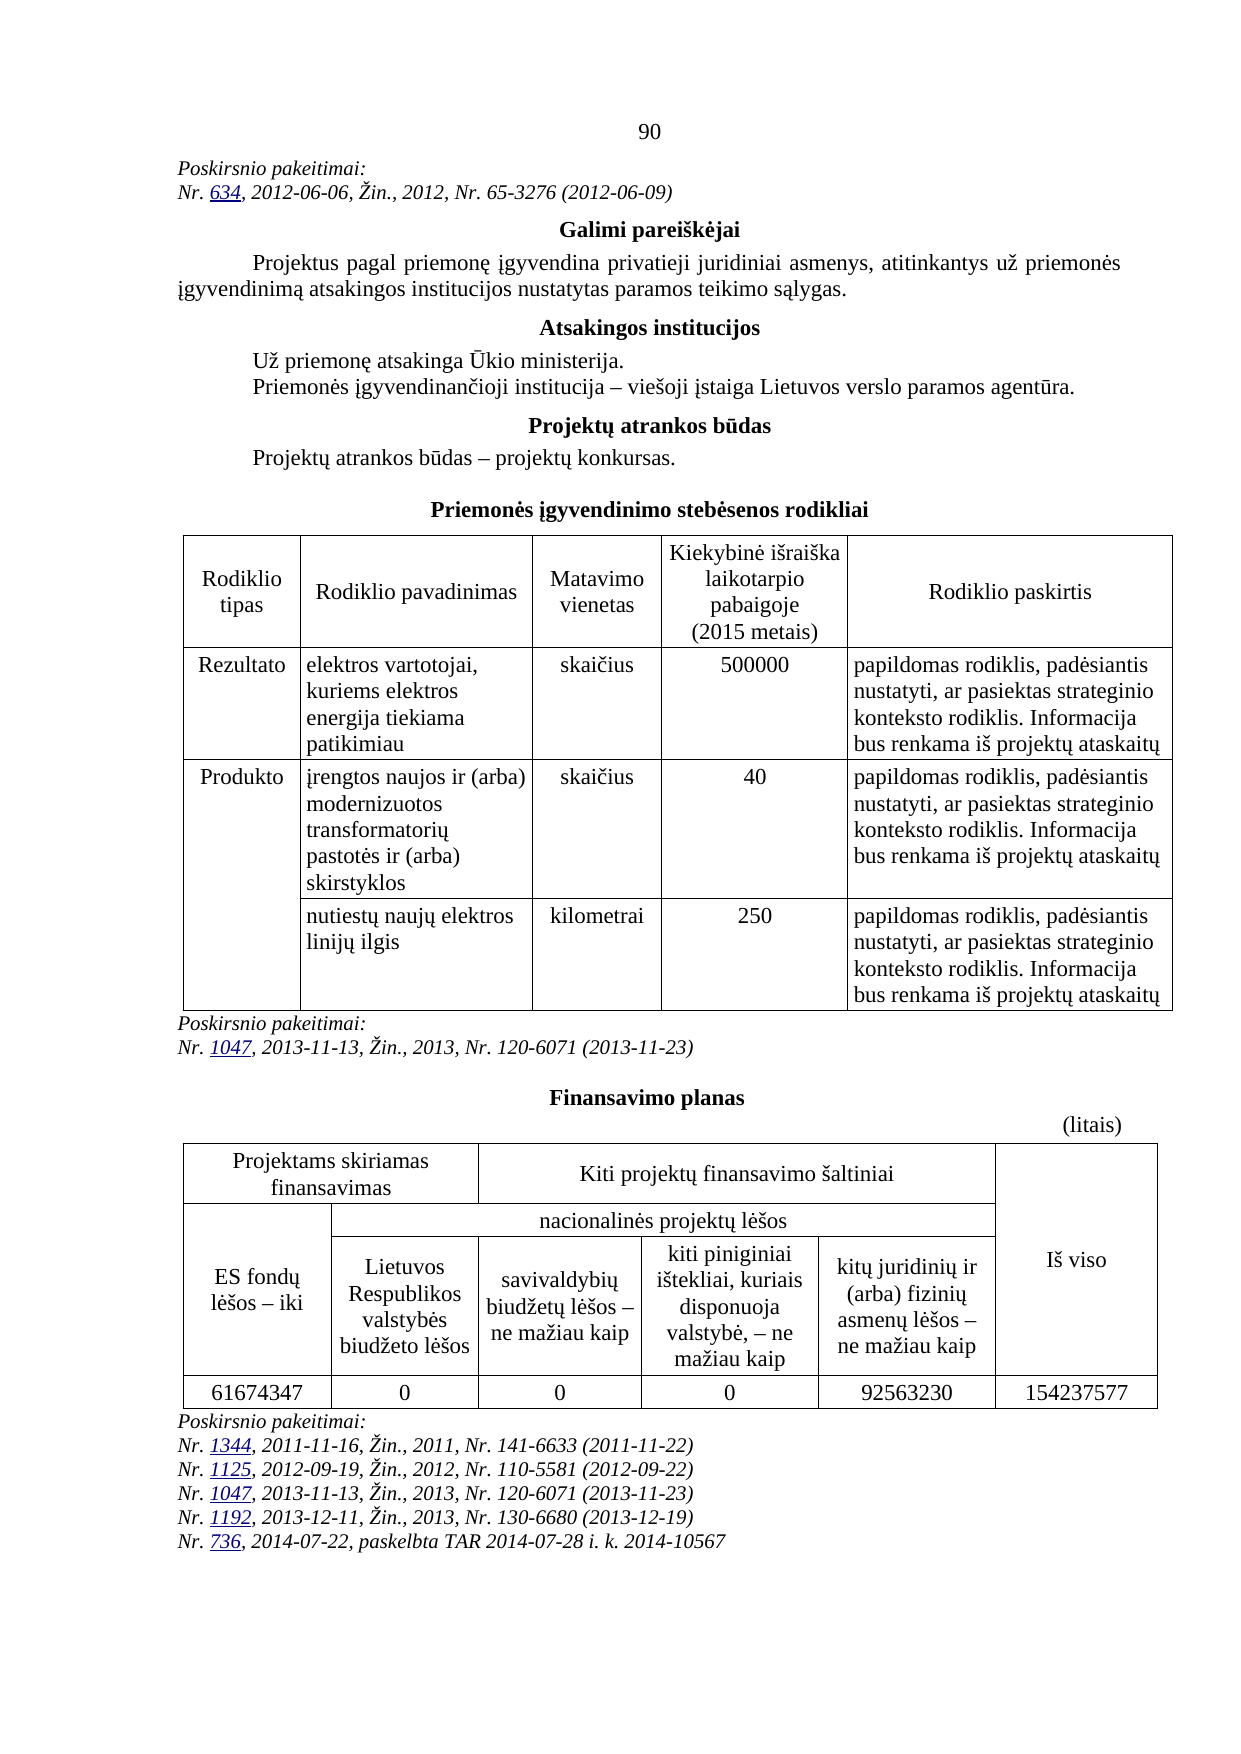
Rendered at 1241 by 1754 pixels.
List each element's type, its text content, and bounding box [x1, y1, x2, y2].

table_cell papildomas rodiklis, padėsiantis nustatyti, ar pasiektas strateginio konteksto rodiklis. Informacija bus renkama iš projektų ataskaitų [848, 760, 1172, 898]
table_cell Lietuvos Respublikos valstybės biudžeto lėšos [332, 1237, 478, 1375]
text Nr. 1047, 2013-11-13, Žin., 2013, Nr. 120-6071 (2013-11-23) [177, 1035, 1122, 1059]
text Priemonės įgyvendinimo stebėsenos rodikliai [177, 496, 1122, 522]
table_cell elektros vartotojai, kuriems elektros energija tiekiama patikimiau [301, 648, 532, 759]
table_cell 61674347 [184, 1376, 331, 1408]
table_cell savivaldybių biudžetų lėšos – ne mažiau kaip [479, 1237, 641, 1375]
text Finansavimo planas [177, 1084, 1122, 1111]
table_cell 40 [662, 760, 847, 898]
table_header Matavimo vienetas [533, 536, 661, 647]
text Projektų atrankos būdas – projektų konkursas. [177, 444, 1122, 471]
table_cell kiti piniginiai ištekliai, kuriais disponuoja valstybė, – ne mažiau kaip [642, 1237, 818, 1375]
text Nr. 1192, 2013-12-11, Žin., 2013, Nr. 130-6680 (2013-12-19) [177, 1505, 1122, 1529]
table_cell Produkto [184, 760, 300, 1010]
text Už priemonę atsakinga Ūkio ministerija. [177, 347, 1122, 373]
text Nr. 1125, 2012-09-19, Žin., 2012, Nr. 110-5581 (2012-09-22) [177, 1457, 1122, 1481]
table_cell 0 [332, 1376, 478, 1408]
text Projektus pagal priemonę įgyvendina privatieji juridiniai asmenys, atitinkantys už priemonės įgyvendinimą atsakingos institucijos nustatytas paramos teikimo sąlygas. [177, 249, 1122, 302]
text Poskirsnio pakeitimai: [177, 156, 1122, 180]
table_cell 154237577 [996, 1376, 1157, 1408]
text Projektų atrankos būdas [177, 412, 1122, 438]
table_header Iš viso [996, 1144, 1157, 1375]
table_cell ES fondų lėšos – iki [184, 1204, 331, 1375]
table_cell papildomas rodiklis, padėsiantis nustatyti, ar pasiektas strateginio konteksto rodiklis. Informacija bus renkama iš projektų ataskaitų [848, 648, 1172, 759]
text Nr. 736, 2014-07-22, paskelbta TAR 2014-07-28 i. k. 2014-10567 [177, 1529, 1122, 1553]
table_cell 250 [662, 899, 847, 1010]
table_cell 0 [479, 1376, 641, 1408]
table_header Kiekybinė išraiška laikotarpio pabaigoje (2015 metais) [662, 536, 847, 647]
table_cell kitų juridinių ir (arba) fizinių asmenų lėšos – ne mažiau kaip [819, 1237, 995, 1375]
text Galimi pareiškėjai [177, 216, 1122, 243]
table_cell skaičius [533, 760, 661, 898]
table_header Kiti projektų finansavimo šaltiniai [479, 1144, 995, 1203]
table_cell Rezultato [184, 648, 300, 759]
text Nr. 634, 2012-06-06, Žin., 2012, Nr. 65-3276 (2012-06-09) [177, 180, 1122, 204]
table_cell kilometrai [533, 899, 661, 1010]
table_cell 0 [642, 1376, 818, 1408]
text Poskirsnio pakeitimai: [177, 1409, 1122, 1433]
table_cell nacionalinės projektų lėšos [332, 1204, 995, 1236]
text Nr. 1047, 2013-11-13, Žin., 2013, Nr. 120-6071 (2013-11-23) [177, 1481, 1122, 1505]
text Priemonės įgyvendinančioji institucija – viešoji įstaiga Lietuvos verslo paramos agentūra. [177, 373, 1122, 399]
table_cell papildomas rodiklis, padėsiantis nustatyti, ar pasiektas strateginio konteksto rodiklis. Informacija bus renkama iš projektų ataskaitų [848, 899, 1172, 1010]
text Nr. 1344, 2011-11-16, Žin., 2011, Nr. 141-6633 (2011-11-22) [177, 1433, 1122, 1457]
text (litais) [177, 1111, 1122, 1137]
table_header Rodiklio tipas [184, 536, 300, 647]
text Poskirsnio pakeitimai: [177, 1011, 1122, 1035]
table_header Rodiklio pavadinimas [301, 536, 532, 647]
table_cell 500000 [662, 648, 847, 759]
table_cell nutiestų naujų elektros linijų ilgis [301, 899, 532, 1010]
text Atsakingos institucijos [177, 314, 1122, 340]
table_header Projektams skiriamas finansavimas [184, 1144, 478, 1203]
table_header Rodiklio paskirtis [848, 536, 1172, 647]
table_cell įrengtos naujos ir (arba) modernizuotos transformatorių pastotės ir (arba) skirstyklos [301, 760, 532, 898]
table_cell skaičius [533, 648, 661, 759]
table_cell 92563230 [819, 1376, 995, 1408]
